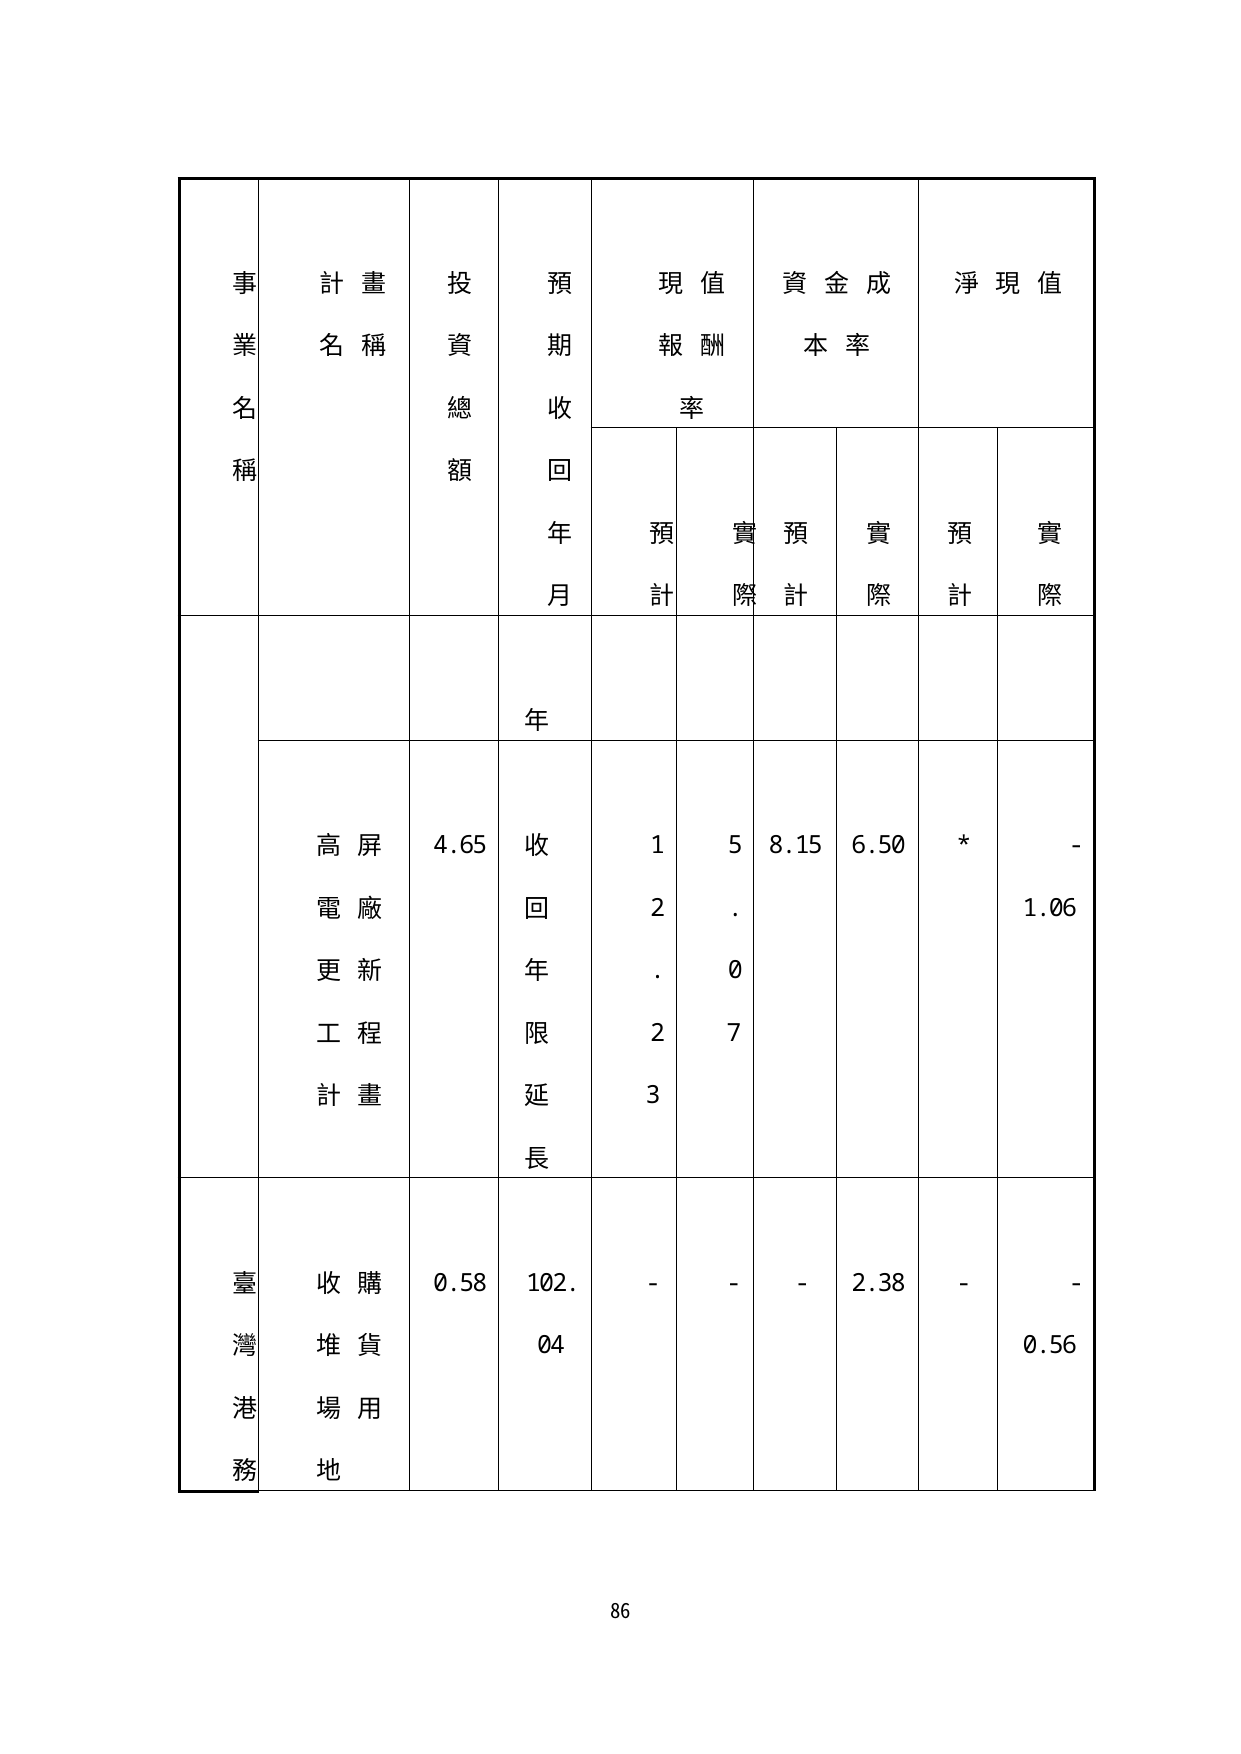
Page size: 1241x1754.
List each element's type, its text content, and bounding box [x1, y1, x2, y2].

table_cell 預計 [592, 428, 676, 615]
table_cell [998, 616, 1093, 740]
table_header 資金成本率 [754, 180, 918, 427]
table_cell 6.50 [837, 741, 918, 1177]
table_header 事業名稱 [181, 180, 258, 615]
table_cell [592, 616, 676, 740]
table_cell 8.15 [754, 741, 836, 1177]
table_header 淨現值 [919, 180, 1093, 427]
table_cell 預計 [754, 428, 836, 615]
table_cell [919, 616, 997, 740]
table_header 投資總額 [410, 180, 498, 615]
table_cell -1.06 [998, 741, 1093, 1177]
table_cell [677, 616, 753, 740]
table_cell 實際 [837, 428, 918, 615]
table_cell [410, 616, 498, 740]
table_cell 實際 [677, 428, 753, 615]
table_cell - [919, 1178, 997, 1490]
table_cell [754, 616, 836, 740]
table_cell 0.58 [410, 1178, 498, 1490]
table_cell - [754, 1178, 836, 1490]
table_cell 102.04 [499, 1178, 591, 1490]
table_cell 收回年限延長 [499, 741, 591, 1177]
table_cell 收購堆貨場用地 [259, 1178, 409, 1490]
table_header 現值報酬率 [592, 180, 753, 427]
table_cell 臺灣港務 [181, 1178, 258, 1490]
table_cell 高屏電廠更新工程計畫 [259, 741, 409, 1177]
table_cell 5.07 [677, 741, 753, 1177]
table_cell [837, 616, 918, 740]
table_cell [181, 616, 258, 1177]
table_cell * [919, 741, 997, 1177]
table_cell 年 [499, 616, 591, 740]
table_cell 實際 [998, 428, 1093, 615]
table_cell [259, 616, 409, 740]
table_cell 12.23 [592, 741, 676, 1177]
table_cell 4.65 [410, 741, 498, 1177]
table_header 計畫名稱 [259, 180, 409, 615]
table_cell 2.38 [837, 1178, 918, 1490]
table_cell -0.56 [998, 1178, 1093, 1490]
table_cell 預計 [919, 428, 997, 615]
table_cell - [677, 1178, 753, 1490]
table_cell - [592, 1178, 676, 1490]
table_header 預期收回年月 [499, 180, 591, 615]
